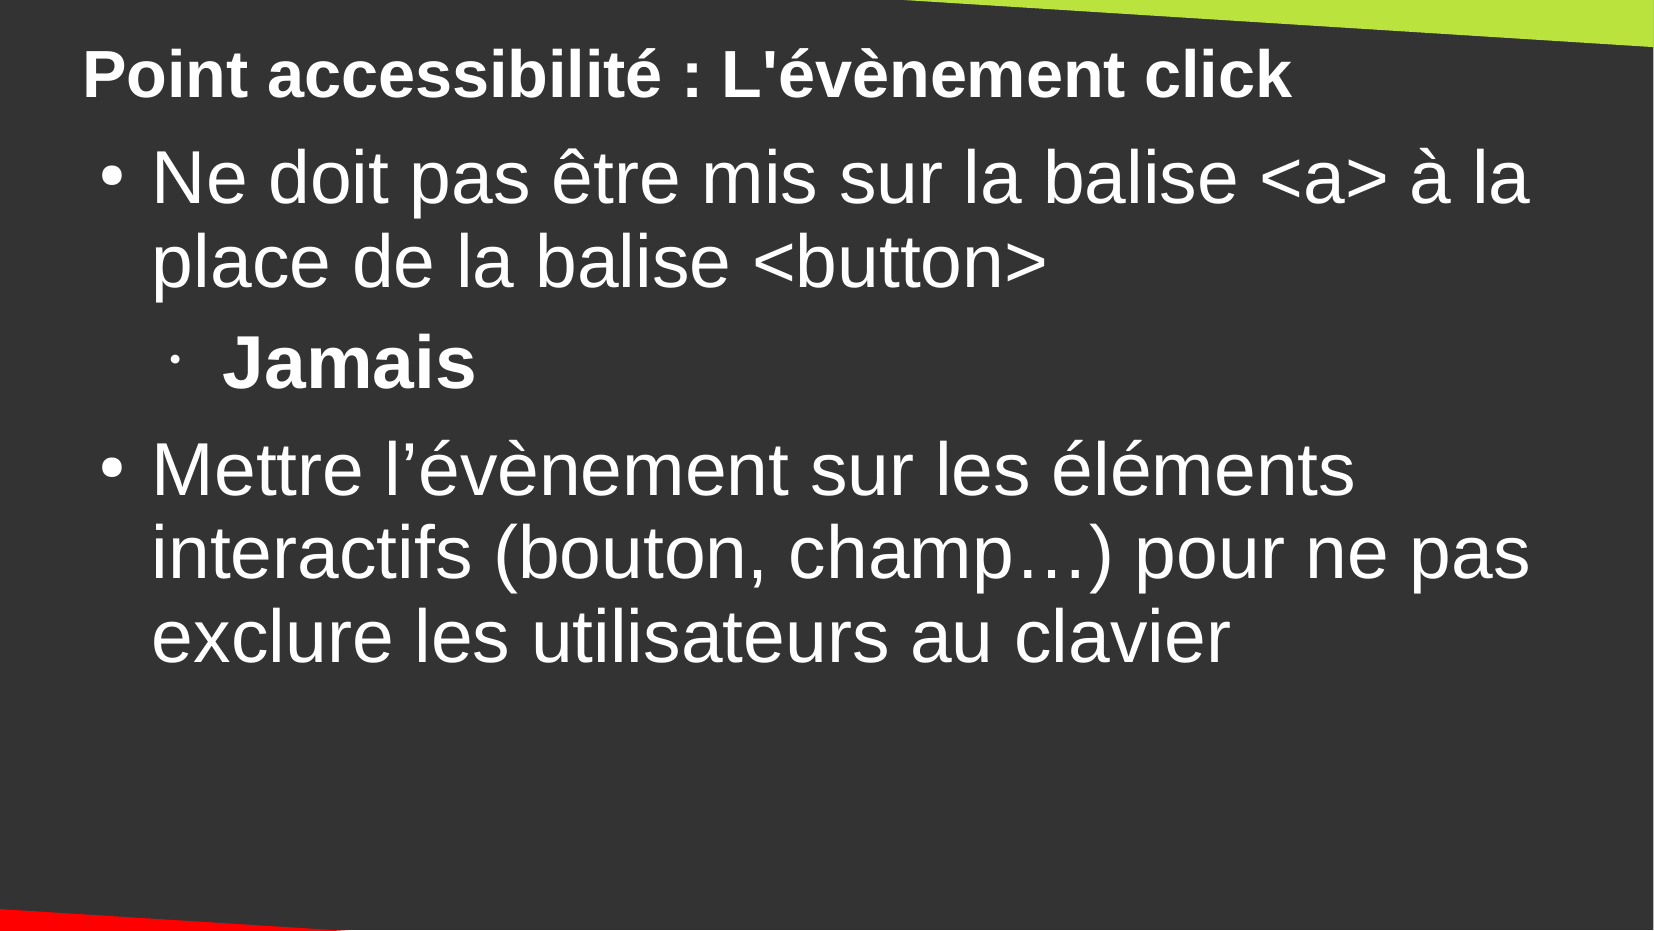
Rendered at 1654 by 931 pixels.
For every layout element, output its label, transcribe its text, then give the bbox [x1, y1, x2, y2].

text_box [0, 909, 349, 931]
list Ne doit pas être mis sur la balise <a> à la place de la balise <button> Jamais Mettre l’évènement sur les éléments interactifs (bouton, champ…) pour ne pas exclure les utilisateurs au clavier [80, 135, 1620, 697]
text_box [903, 0, 1654, 48]
title Point accessibilité : L'évènement click [82, 37, 1571, 114]
